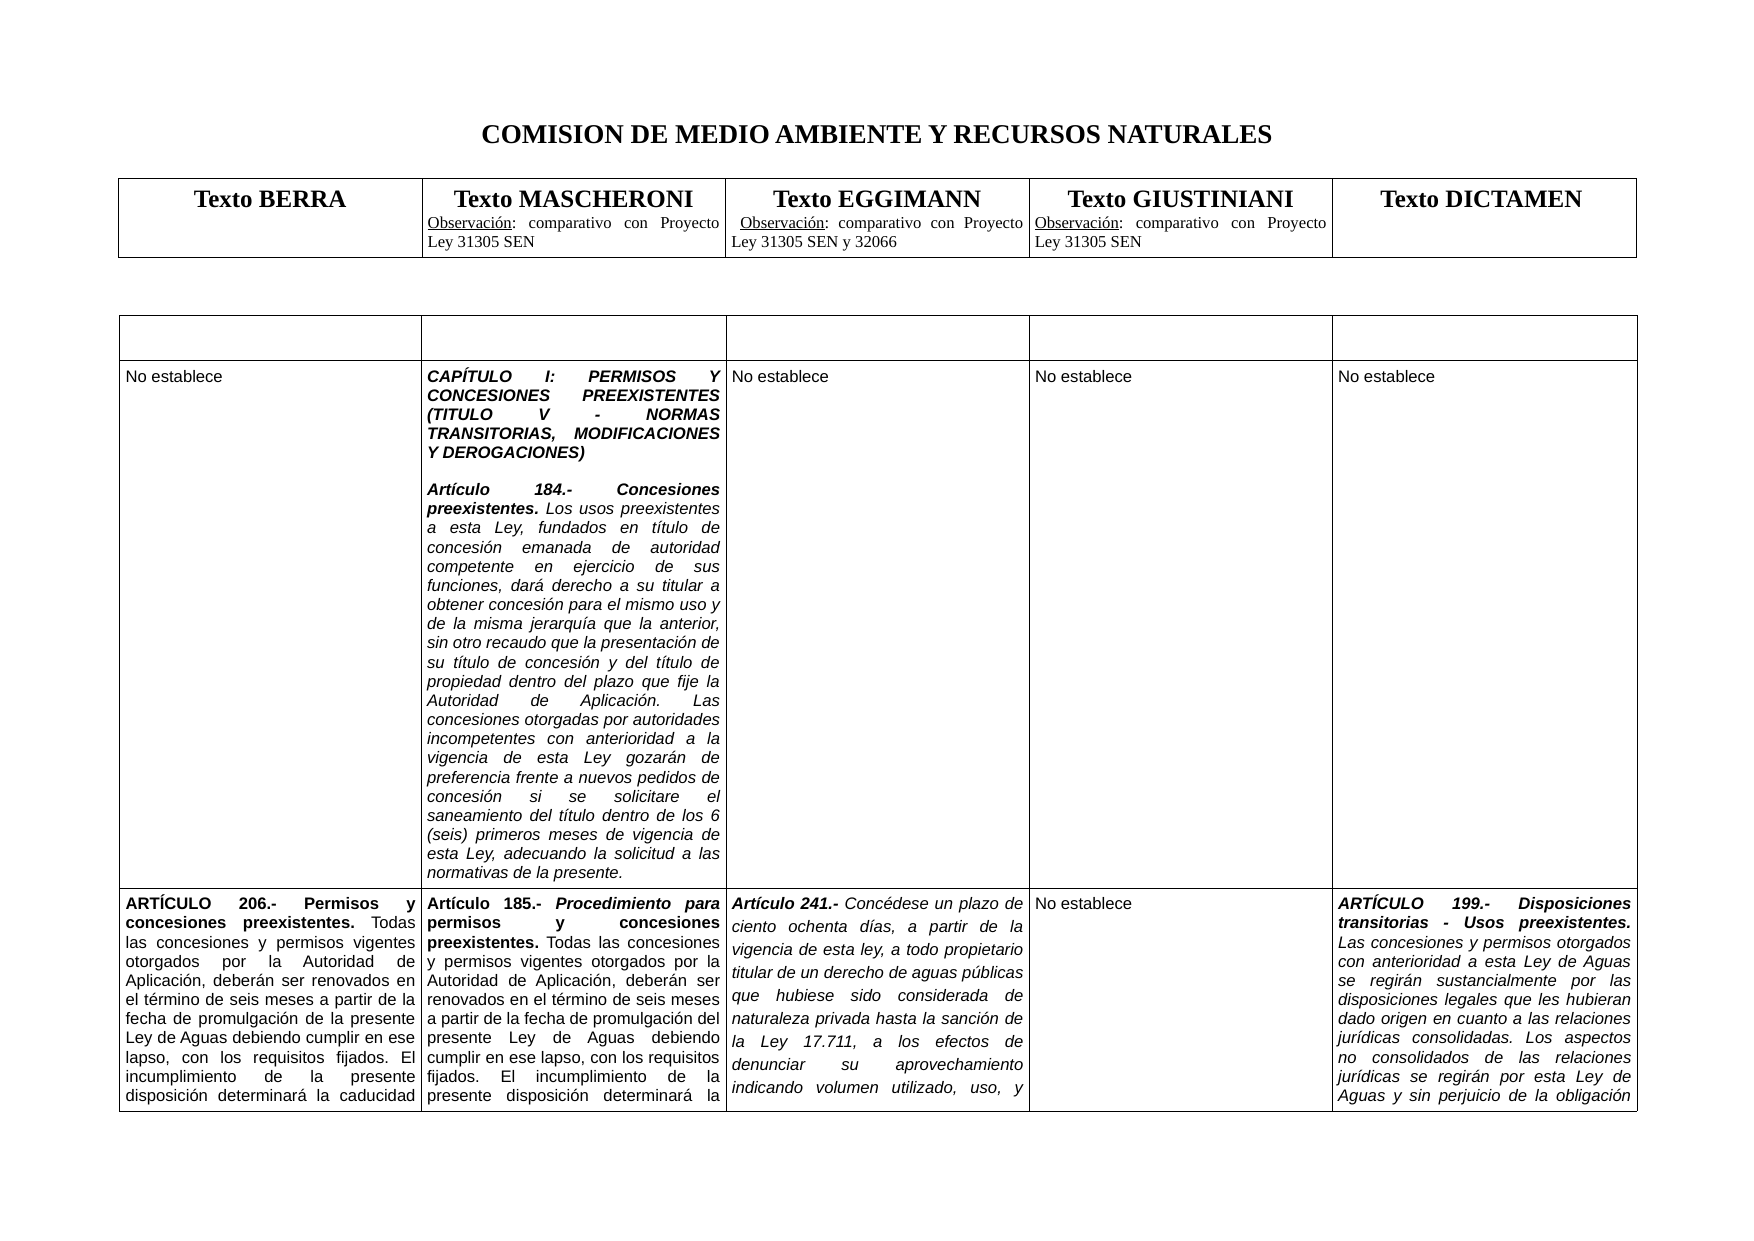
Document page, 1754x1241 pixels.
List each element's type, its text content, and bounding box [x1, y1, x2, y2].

table_cell No establece [1030, 361, 1332, 888]
table_cell Artículo 241.- Concédese un plazo de ciento ochenta días, a partir de la vigencia de esta ley, a todo propietario titular de un derecho de aguas públicas que hubiese sido considerada de naturaleza privada hasta la sanción de la Ley 17.711, a los efectos de denunciar su aprovechamiento indicando volumen utilizado, uso, y [727, 889, 1029, 1111]
table_cell Artículo 185.- Procedimiento para permisos y concesiones preexistentes. Todas las concesiones y permisos vigentes otorgados por la Autoridad de Aplicación, deberán ser renovados en el término de seis meses a partir de la fecha de promulgación del presente Ley de Aguas debiendo cumplir en ese lapso, con los requisitos fijados. El incumplimiento de la presente disposición determinará la [422, 889, 726, 1111]
table_cell [120, 316, 421, 360]
table_cell No establece [727, 361, 1029, 888]
table_cell CAPÍTULO I: Permisos y concesiones preexistentes (TITULO V - NORMAS TRANSITORIAS, MODIFICACIONES Y DEROGACIONES) Artículo 184.- Concesiones preexistentes. Los usos preexistentes a esta Ley, fundados en título de concesión emanada de autoridad competente en ejercicio de sus funciones, dará derecho a su titular a obtener concesión para el mismo uso y de la misma jerarquía que la anterior, sin otro recaudo que la presentación de su título de concesión y del título de propiedad dentro del plazo que fije la Autoridad de Aplicación. Las concesiones otorgadas por autoridades incompetentes con anterioridad a la vigencia de esta Ley gozarán de preferencia frente a nuevos pedidos de concesión si se solicitare el saneamiento del título dentro de los 6 (seis) primeros meses de vigencia de esta Ley, adecuando la solicitud a las normativas de la presente. [422, 361, 726, 888]
table_cell ARTÍCULO 199.- Disposiciones transitorias - Usos preexistentes. Las concesiones y permisos otorgados con anterioridad a esta Ley de Aguas se regirán sustancialmente por las disposiciones legales que les hubieran dado origen en cuanto a las relaciones jurídicas consolidadas. Los aspectos no consolidados de las relaciones jurídicas se regirán por esta Ley de Aguas y sin perjuicio de la obligación [1333, 889, 1637, 1111]
table_cell [1030, 316, 1332, 360]
table_cell No establece [1333, 361, 1637, 888]
table_cell No establece [120, 361, 421, 888]
table_cell [727, 316, 1029, 360]
table_cell [1333, 316, 1637, 360]
table_cell No establece [1030, 889, 1332, 1111]
table_cell [422, 316, 726, 360]
table_cell ARTÍCULO 206.- Permisos y concesiones preexistentes. Todas las concesiones y permisos vigentes otorgados por la Autoridad de Aplicación, deberán ser renovados en el término de seis meses a partir de la fecha de promulgación de la presente Ley de Aguas debiendo cumplir en ese lapso, con los requisitos ﬁjados. El incumplimiento de la presente disposición determinará la caducidad [120, 889, 421, 1111]
